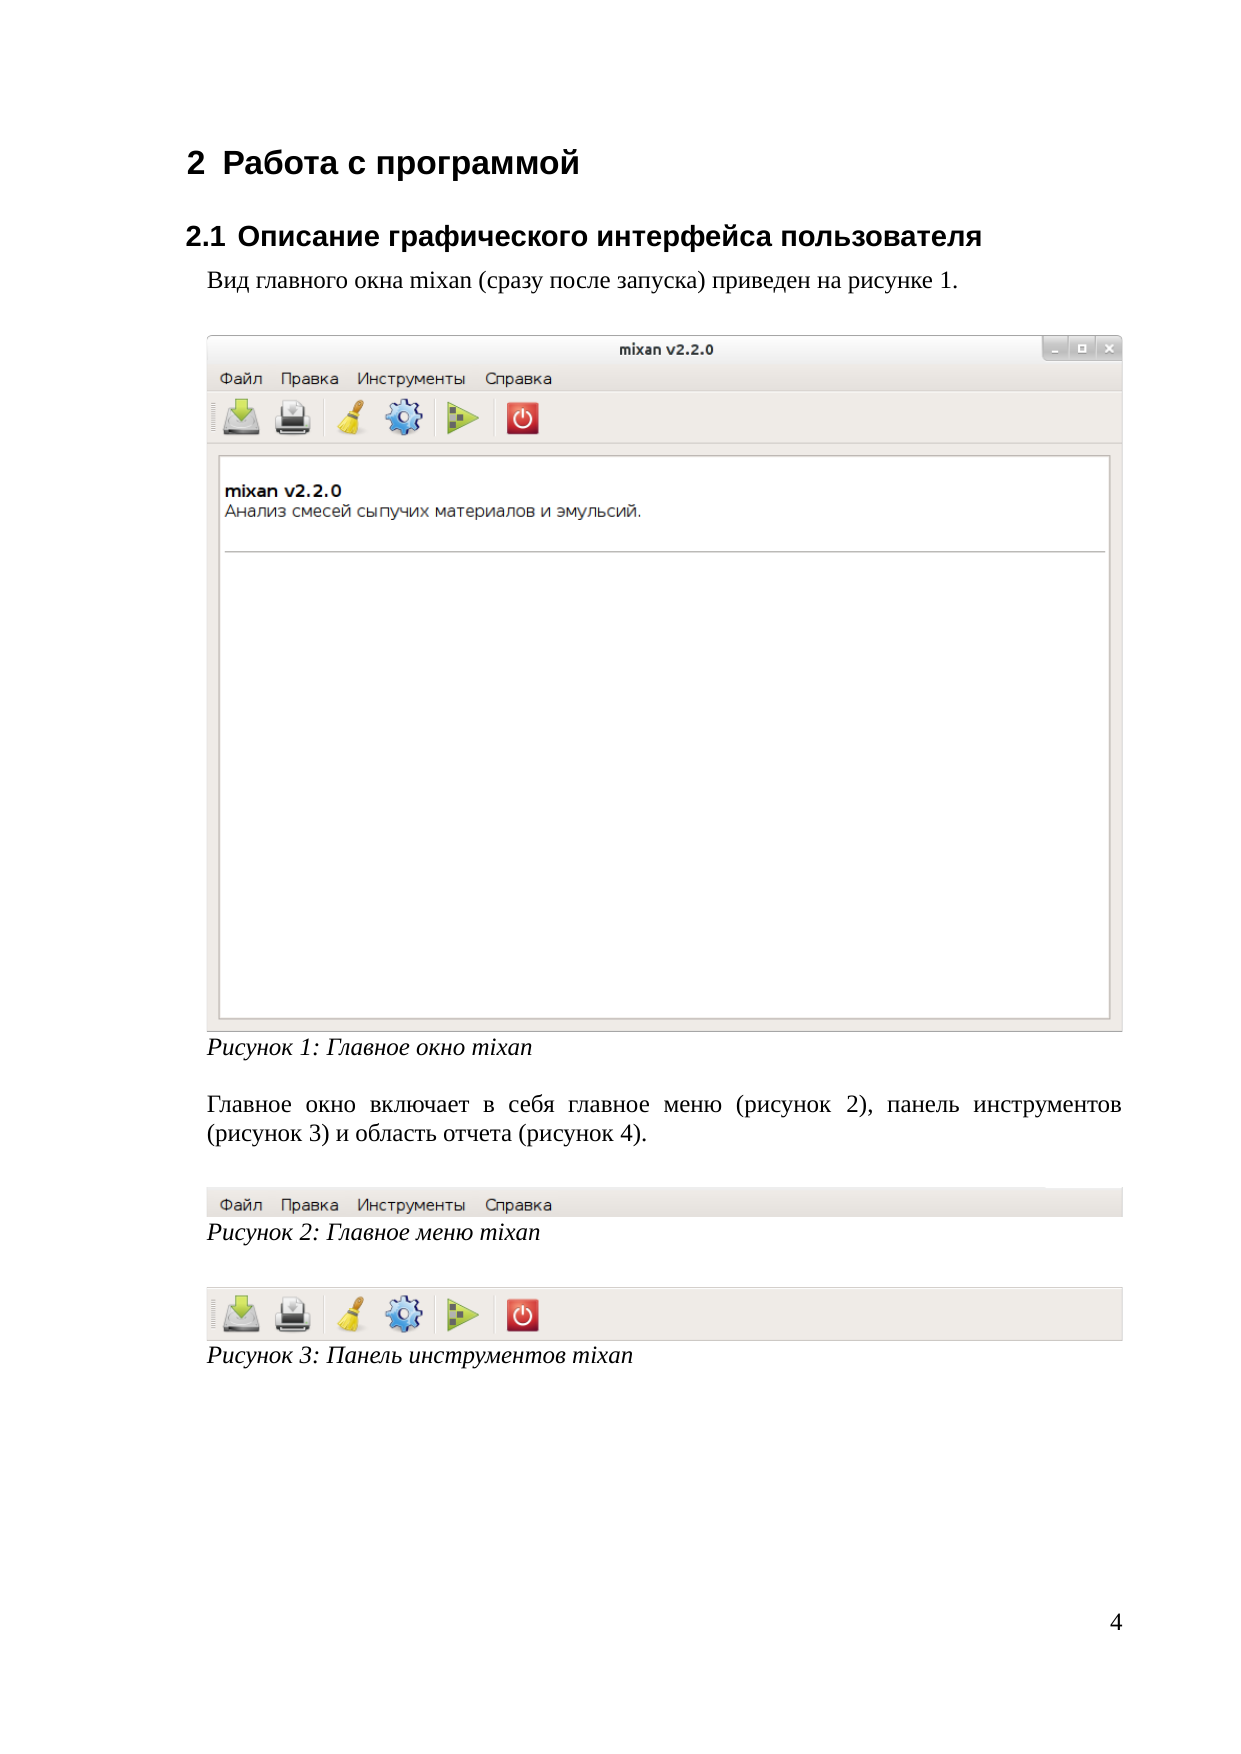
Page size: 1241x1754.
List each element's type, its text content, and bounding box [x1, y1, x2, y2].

subtitle Описание графического интерфейса пользователя [177, 219, 1122, 253]
picture [206, 1287, 1123, 1341]
text Главное окно включает в себя главное меню (рисунок 2), панель инструментов (рисунок 3) и область отчета (рисунок 4). [207, 1089, 1122, 1147]
picture [206, 1187, 1123, 1217]
picture [206, 335, 1123, 1032]
subtitle Работа с программой [177, 143, 1122, 182]
text Вид главного окна mixan (сразу после запуска) приведен на рисунке 1. [207, 265, 1122, 294]
text Рисунок 3: Панель инструментов mixan [207, 1341, 1122, 1369]
text Рисунок 2: Главное меню mixan [207, 1217, 1122, 1246]
text Рисунок 1: Главное окно mixan [207, 1032, 1122, 1060]
